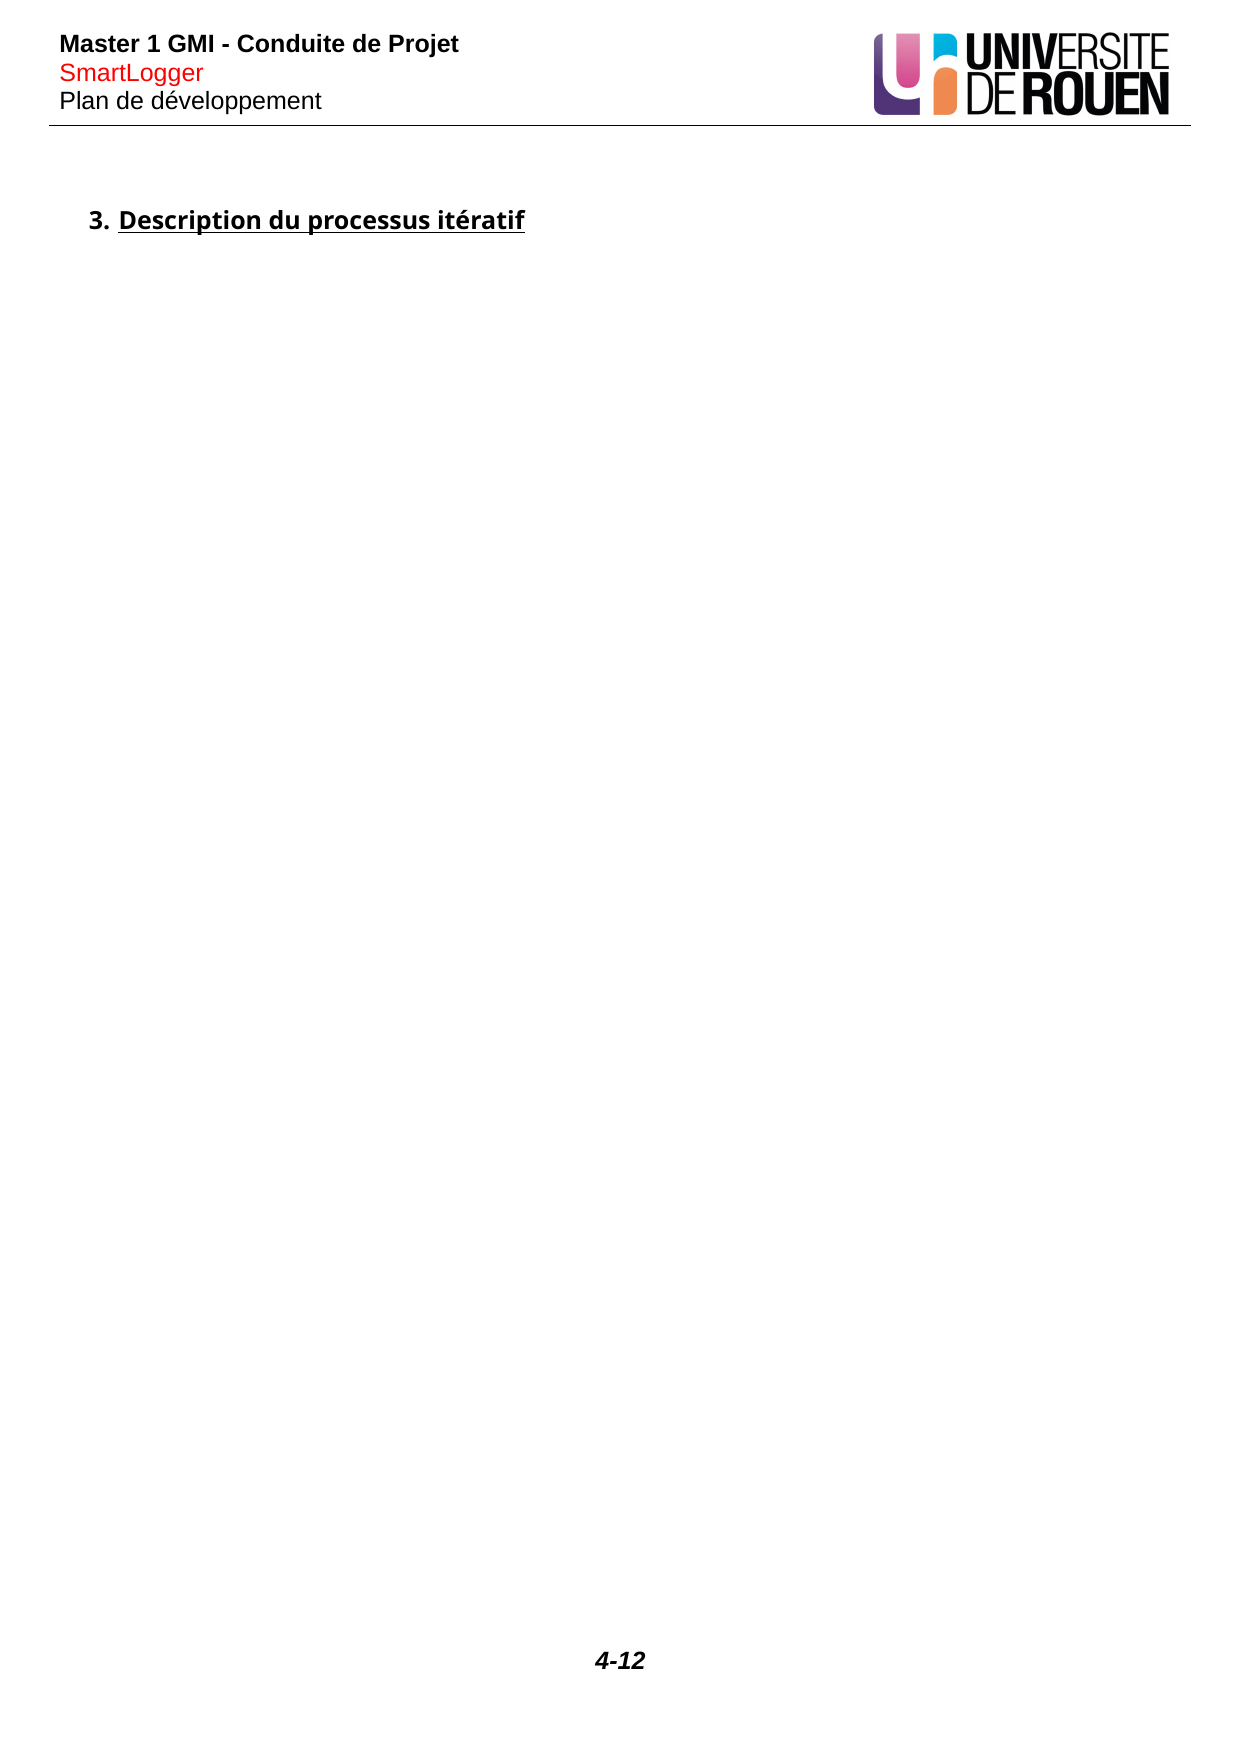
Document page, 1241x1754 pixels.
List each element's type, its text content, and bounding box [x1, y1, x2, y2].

picture [872, 32, 1170, 118]
subtitle Description du processus itératif [89, 203, 1181, 237]
